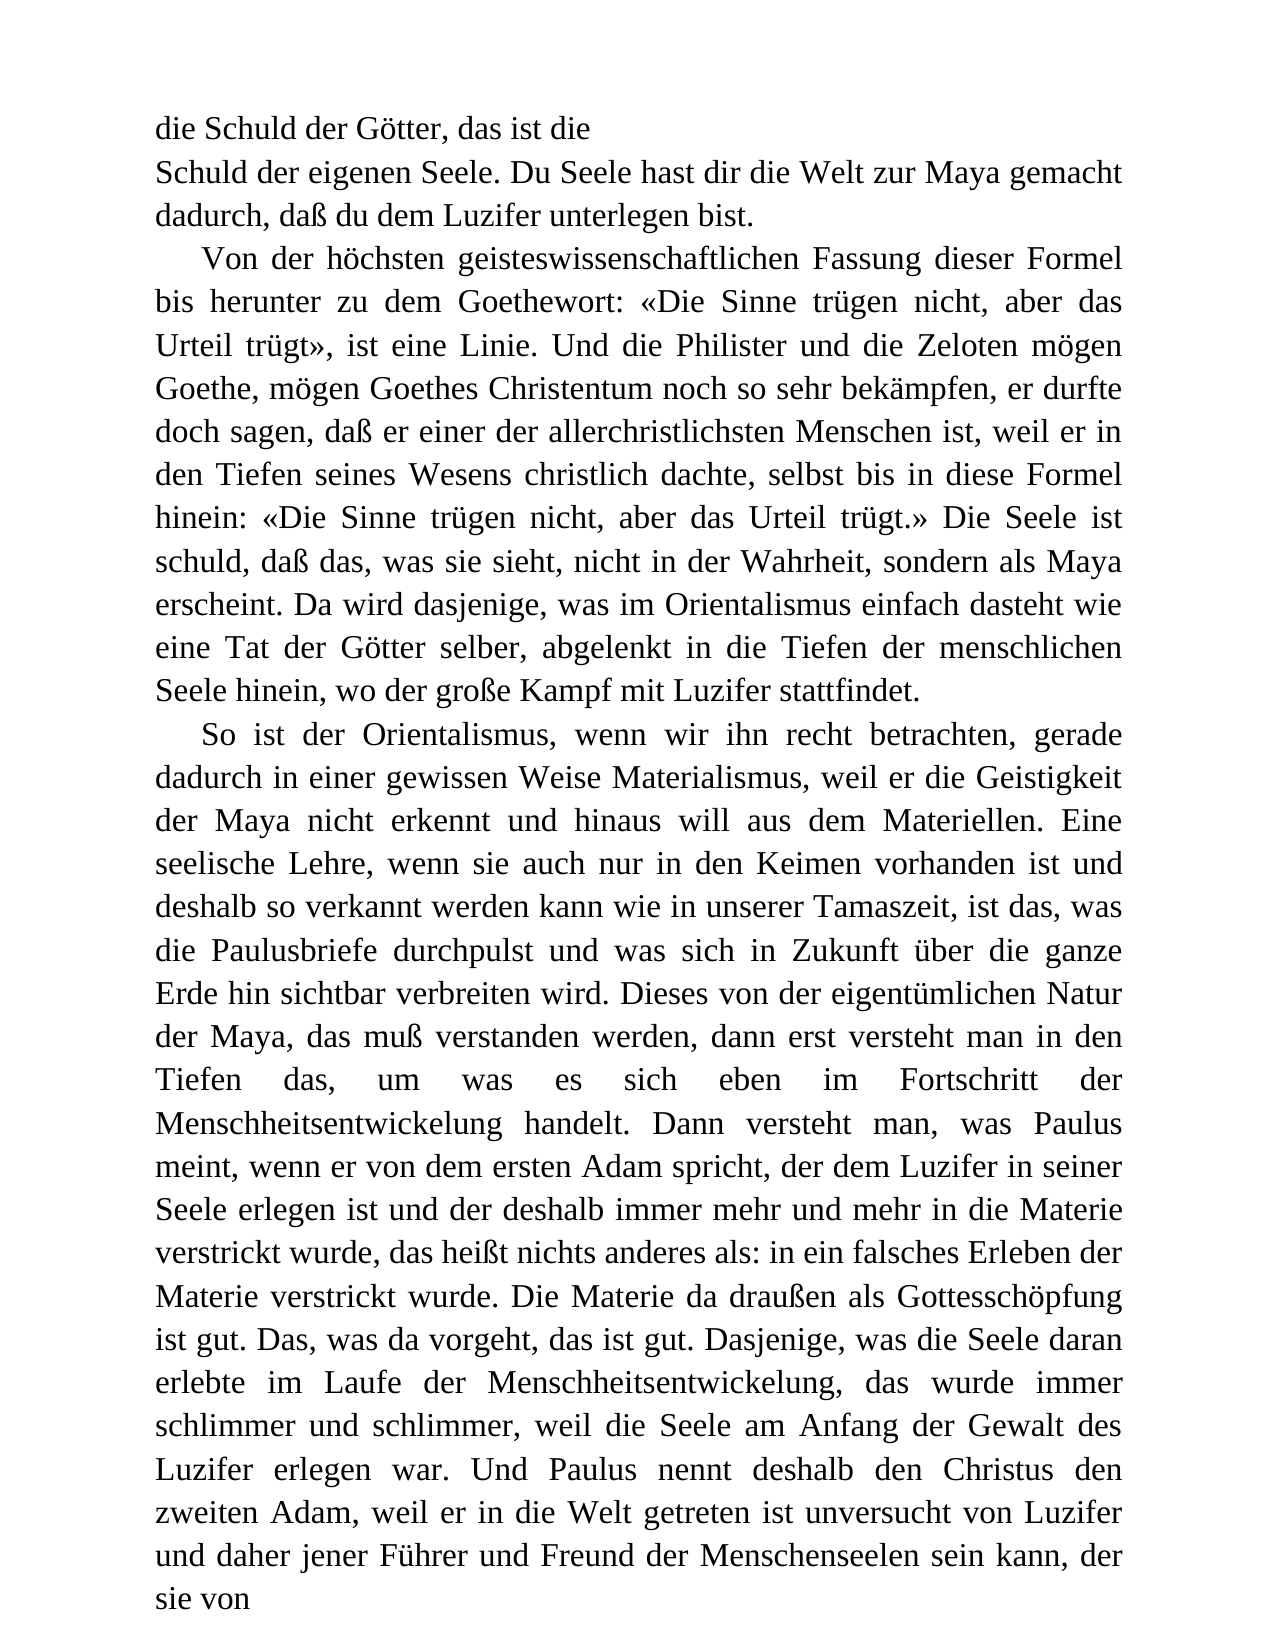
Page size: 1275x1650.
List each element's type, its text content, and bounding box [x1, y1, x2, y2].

text Schuld der eigenen Seele. Du Seele hast dir die Welt zur Maya gemacht dadurch, daß du dem Luzifer unterlegen bist. [155, 152, 1124, 233]
text Von der höchsten geisteswissenschaftlichen Fassung dieser Formel bis herunter zu dem Goethewort: «Die Sinne trügen nicht, aber das Urteil trügt», ist eine Linie. Und die Philister und die Zeloten mögen Goethe, mögen Goethes Christentum noch so sehr bekämpfen, er durfte doch sagen, daß er einer der allerchristlichsten Menschen ist, weil er in den Tiefen seines Wesens christlich dachte, selbst bis in diese Formel hinein: «Die Sinne trügen nicht, aber das Urteil trügt.» Die Seele ist schuld, daß das, was sie sieht, nicht in der Wahrheit, sondern als Maya erscheint. Da wird dasjenige, was im Orientalismus einfach dasteht wie eine Tat der Götter selber, abgelenkt in die Tiefen der menschlichen Seele hinein, wo der große Kampf mit Luzifer stattfindet. [155, 238, 1124, 709]
text die Schuld der Götter, das ist die [155, 109, 1124, 147]
text So ist der Orientalismus, wenn wir ihn recht betrachten, gerade dadurch in einer gewissen Weise Materialismus, weil er die Geistigkeit der Maya nicht erkennt und hinaus will aus dem Materiellen. Eine seelische Lehre, wenn sie auch nur in den Keimen vorhanden ist und deshalb so verkannt werden kann wie in unserer Tamaszeit, ist das, was die Paulusbriefe durchpulst und was sich in Zukunft über die ganze Erde hin sichtbar verbreiten wird. Dieses von der eigentümlichen Natur der Maya, das muß verstanden werden, dann erst versteht man in den Tiefen das, um was es sich eben im Fortschritt der Menschheitsentwickelung handelt. Dann versteht man, was Paulus meint, wenn er von dem ersten Adam spricht, der dem Luzifer in seiner Seele erlegen ist und der deshalb immer mehr und mehr in die Materie verstrickt wurde, das heißt nichts anderes als: in ein falsches Erleben der Materie verstrickt wurde. Die Materie da draußen als Gottesschöpfung ist gut. Das, was da vorgeht, das ist gut. Dasjenige, was die Seele daran erlebte im Laufe der Menschheitsentwickelung, das wurde immer schlimmer und schlimmer, weil die Seele am Anfang der Gewalt des Luzifer erlegen war. Und Paulus nennt deshalb den Christus den zweiten Adam, weil er in die Welt getreten ist unversucht von Luzifer und daher jener Führer und Freund der Menschenseelen sein kann, der sie von [155, 714, 1124, 1617]
